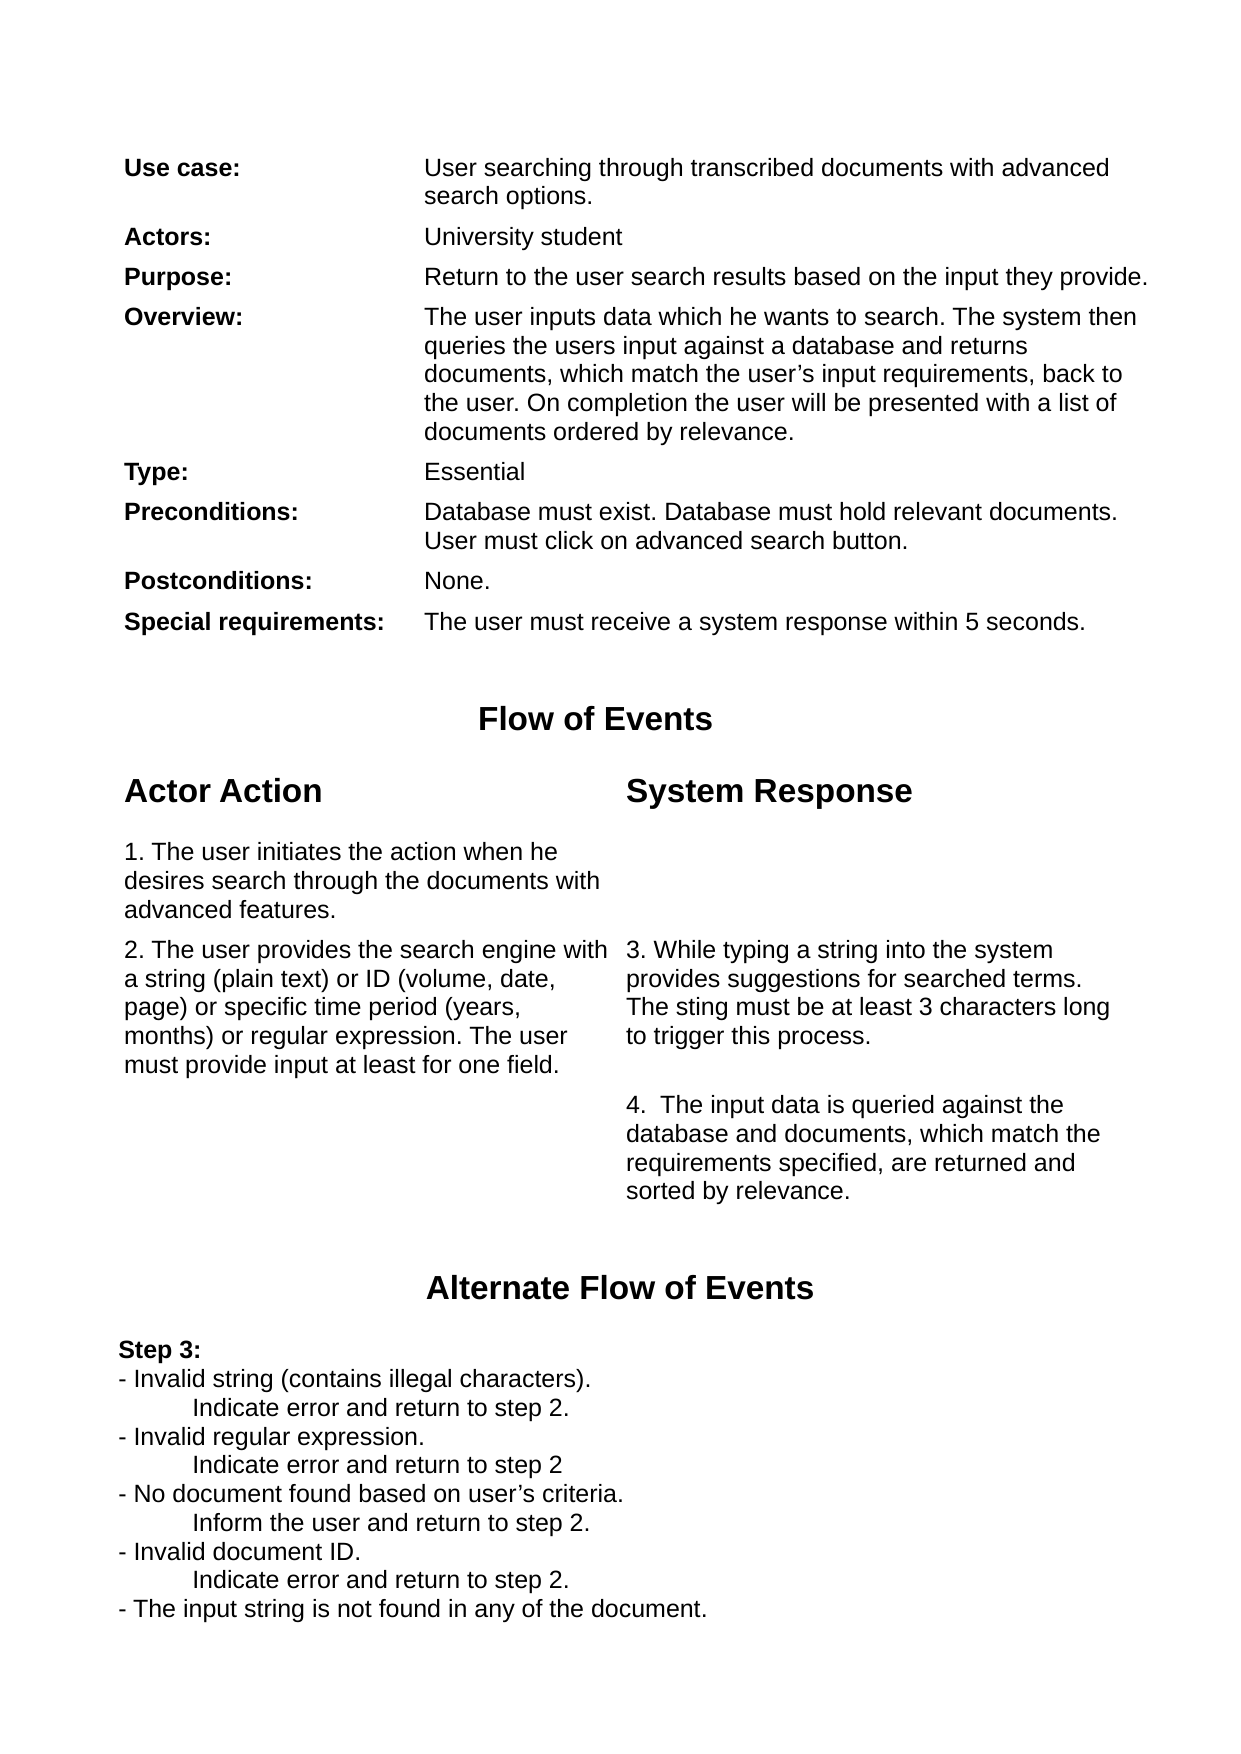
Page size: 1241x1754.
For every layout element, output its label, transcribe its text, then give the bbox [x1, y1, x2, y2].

table_cell 2. The user provides the search engine with a string (plain text) or ID (volume, date, page) or specific time period (years, months) or regular expression. The user must provide input at least for one field. [118, 929, 620, 1084]
table_cell University student [418, 216, 1157, 256]
text - Invalid string (contains illegal characters). [118, 1364, 1122, 1393]
table_cell Type: [118, 451, 418, 492]
table_header User searching through transcribed documents with advanced search options. [418, 147, 1157, 216]
table_cell Database must exist. Database must hold relevant documents. User must click on advanced search button. [418, 492, 1157, 561]
table_cell Return to the user search results based on the input they provide. [418, 256, 1157, 296]
table_cell Actors: [118, 216, 418, 256]
text Inform the user and return to step 2. [118, 1508, 1122, 1537]
text Indicate error and return to step 2. [118, 1565, 1122, 1594]
table_cell None. [418, 561, 1157, 601]
table_header Use case: [118, 147, 418, 216]
text - No document found based on user’s criteria. [118, 1479, 1122, 1508]
text Flow of Events [118, 698, 1122, 737]
table_cell Postconditions: [118, 561, 418, 601]
table_cell The user must receive a system response within 5 seconds. [418, 601, 1157, 641]
table_cell 4. The input data is queried against the database and documents, which match the requirements specified, are returned and sorted by relevance. [620, 1084, 1122, 1211]
table_cell 1. The user initiates the action when he desires search through the documents with advanced features. [118, 831, 620, 929]
table_cell Preconditions: [118, 492, 418, 561]
text Indicate error and return to step 2 [118, 1450, 1122, 1479]
table_cell [620, 831, 1122, 929]
table_cell Essential [418, 451, 1157, 492]
table_cell 3. While typing a string into the system provides suggestions for searched terms. The sting must be at least 3 characters long to trigger this process. [620, 929, 1122, 1084]
table_cell Special requirements: [118, 601, 418, 641]
text Indicate error and return to step 2. [118, 1393, 1122, 1422]
table_header System Response [620, 766, 1122, 831]
text Step 3: [118, 1335, 1122, 1364]
text Alternate Flow of Events [118, 1268, 1122, 1307]
table_cell Overview: [118, 296, 418, 451]
text - Invalid regular expression. [118, 1422, 1122, 1450]
table_cell The user inputs data which he wants to search. The system then queries the users input against a database and returns documents, which match the user’s input requirements, back to the user. On completion the user will be presented with a list of documents ordered by relevance. [418, 296, 1157, 451]
text - The input string is not found in any of the document. [118, 1594, 1122, 1623]
table_cell [118, 1084, 620, 1211]
table_header Actor Action [118, 766, 620, 831]
text - Invalid document ID. [118, 1537, 1122, 1565]
table_cell Purpose: [118, 256, 418, 296]
